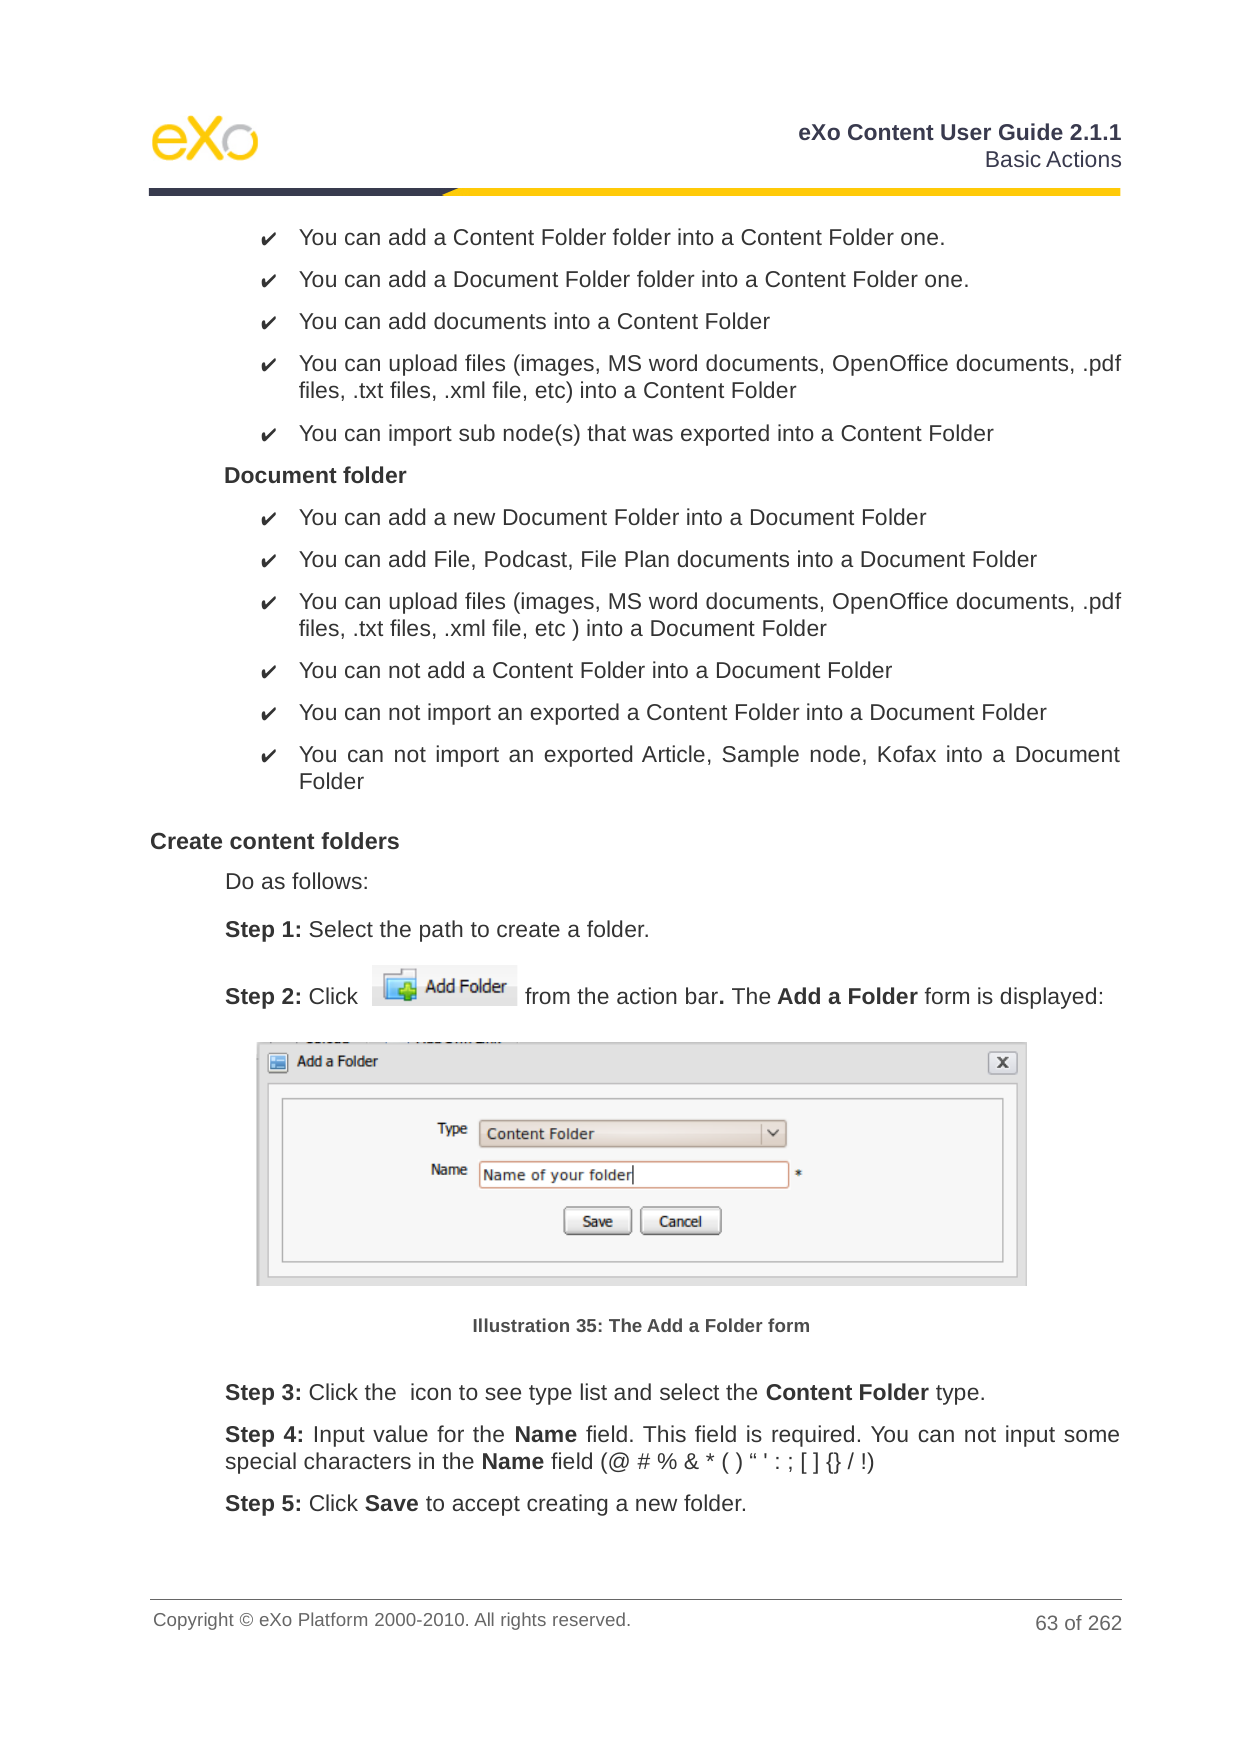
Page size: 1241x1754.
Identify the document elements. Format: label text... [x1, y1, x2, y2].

list You can upload files (images, MS word documents, OpenOffice documents, .pdf files, .txt files, .xml file, etc ) into a Document Folder [261, 587, 1122, 641]
picture [148, 188, 1121, 196]
picture [256, 1042, 1027, 1286]
list Step 3: Click the icon to see type list and select the Content Folder type. [187, 1378, 1122, 1405]
list You can add documents into a Content Folder [261, 308, 1122, 335]
list You can not import an exported Article, Sample node, Kofax into a Document Folder [261, 741, 1122, 795]
list You can add a Document Folder folder into a Content Folder one. [261, 266, 1122, 293]
list Step 4: Input value for the Name field. This field is required. You can not input some special characters in the Name field (@ # % & * ( ) “ ' : ; [ ] {} / !) [187, 1420, 1122, 1474]
list You can not add a Content Folder into a Document Folder [261, 656, 1122, 683]
list You can add a Content Folder folder into a Content Folder one. [261, 223, 1122, 251]
list Illustration 36: The Add a Folder form [256, 1286, 1027, 1336]
picture [152, 115, 259, 161]
list You can import sub node(s) that was exported into a Content Folder [261, 419, 1122, 446]
subtitle Create content folders [150, 827, 1122, 855]
list You can add a new Document Folder into a Document Folder [261, 503, 1122, 530]
list You can not import an exported a Content Folder into a Document Folder [261, 698, 1122, 726]
picture [372, 965, 518, 1006]
text Document folder [224, 461, 1122, 488]
list You can add File, Podcast, File Plan documents into a Document Folder [261, 545, 1122, 572]
list Step 1: Select the path to create a folder. [187, 915, 1122, 942]
list Do as follows: [187, 867, 1122, 894]
list Step 2: Click from the action bar. The Add a Folder form is displayed: [187, 980, 1122, 1013]
list You can upload files (images, MS word documents, OpenOffice documents, .pdf files, .txt files, .xml file, etc) into a Content Folder [261, 350, 1122, 404]
list Step 5: Click Save to accept creating a new folder. [187, 1489, 1122, 1516]
